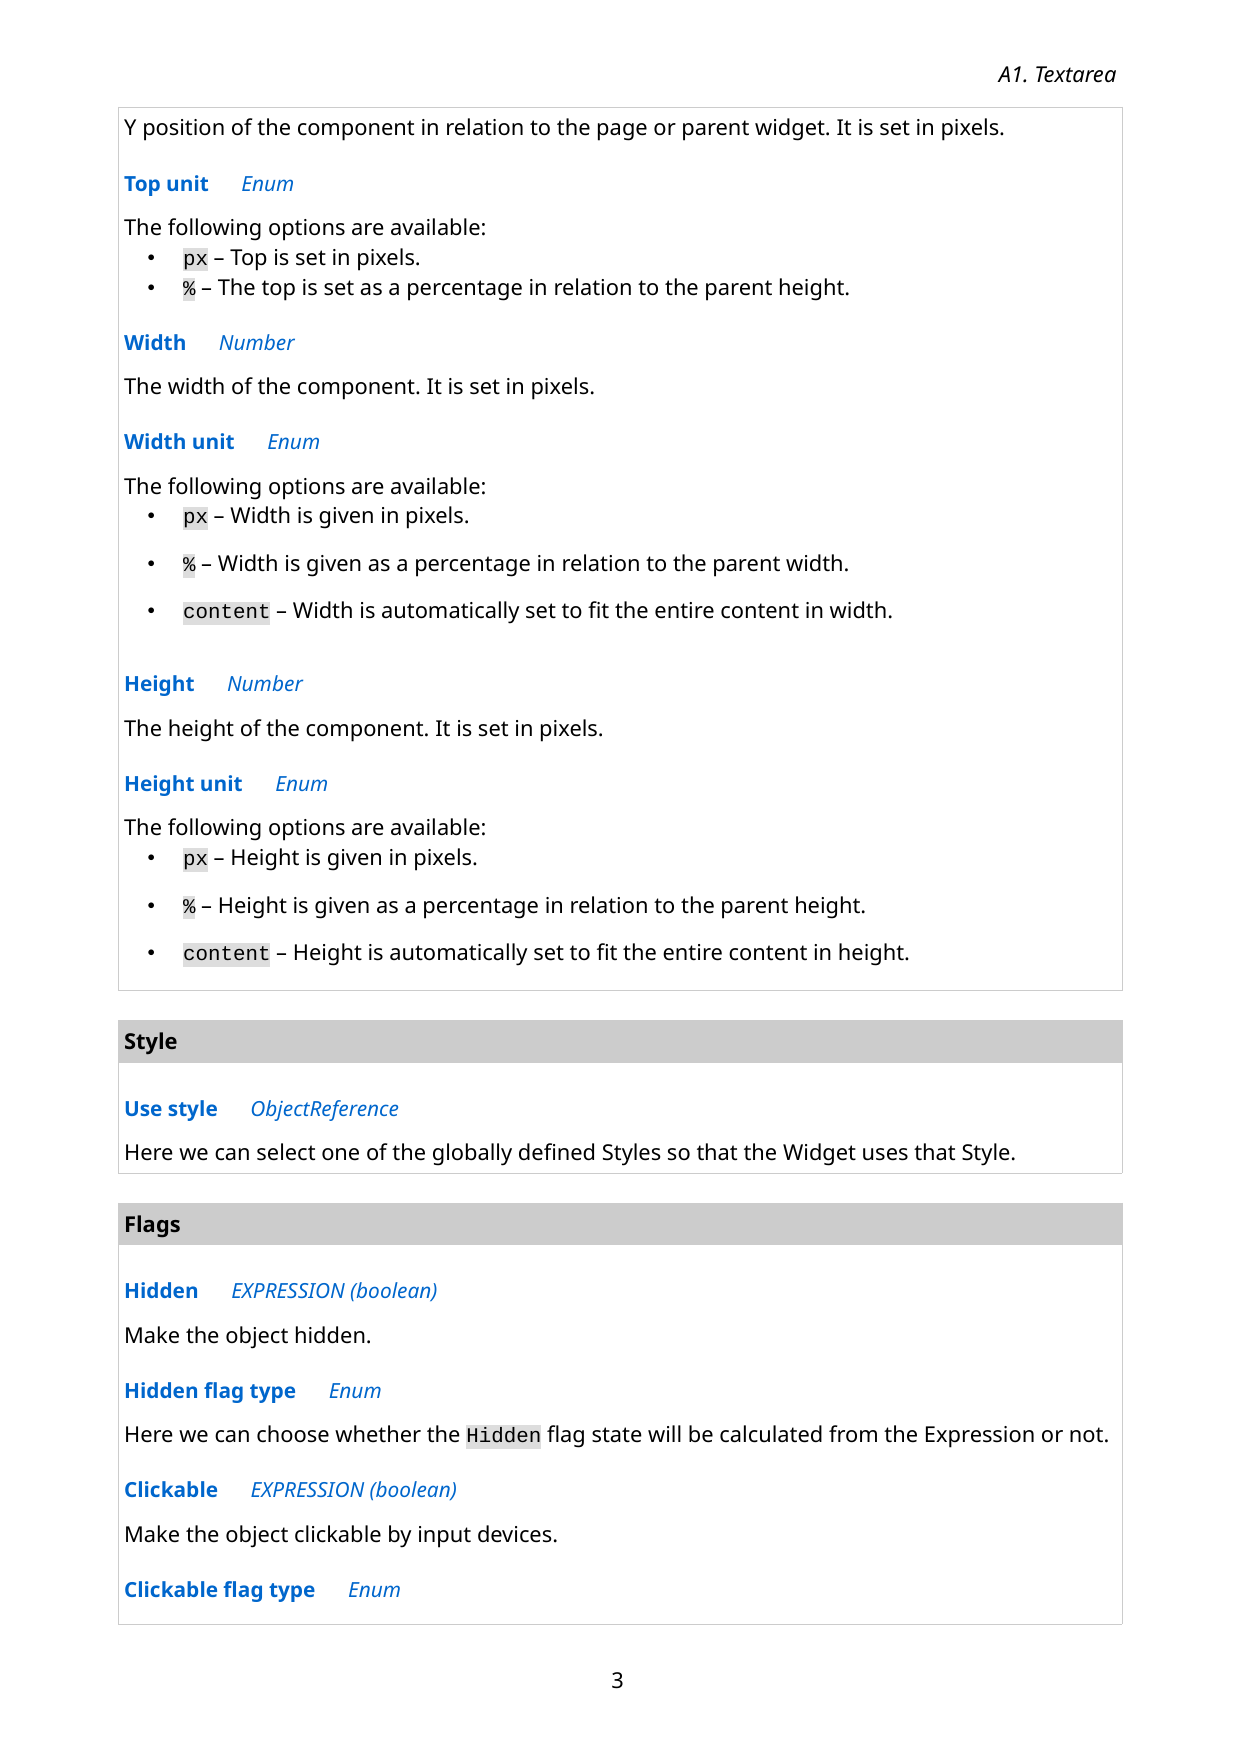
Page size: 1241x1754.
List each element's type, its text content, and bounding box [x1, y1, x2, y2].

table_cell Y position of the component in relation to the page or parent widget. It is set in pixels. Top unit Enum The following options are available: px – Top is set in pixels. % – The top is set as a percentage in relation to the parent height. Width Number The width of the component. It is set in pixels. Width unit Enum The following options are available: px – Width is given in pixels. % – Width is given as a percentage in relation to the parent width. content – Width is automatically set to fit the entire content in width. Height Number The height of the component. It is set in pixels. Height unit Enum The following options are available: px – Height is given in pixels. % – Height is given as a percentage in relation to the parent height. content – Height is automatically set to fit the entire content in height. [119, 108, 1122, 990]
table_header Style [119, 1021, 1122, 1062]
table_cell Hidden EXPRESSION (boolean) Make the object hidden. Hidden flag type Enum Here we can choose whether the Hidden flag state will be calculated from the Expression or not. Clickable EXPRESSION (boolean) Make the object clickable by input devices. Clickable flag type Enum [119, 1245, 1122, 1624]
table_cell Use style ObjectReference Here we can select one of the globally defined Styles so that the Widget uses that Style. [119, 1063, 1122, 1173]
table_header Flags [119, 1204, 1122, 1244]
